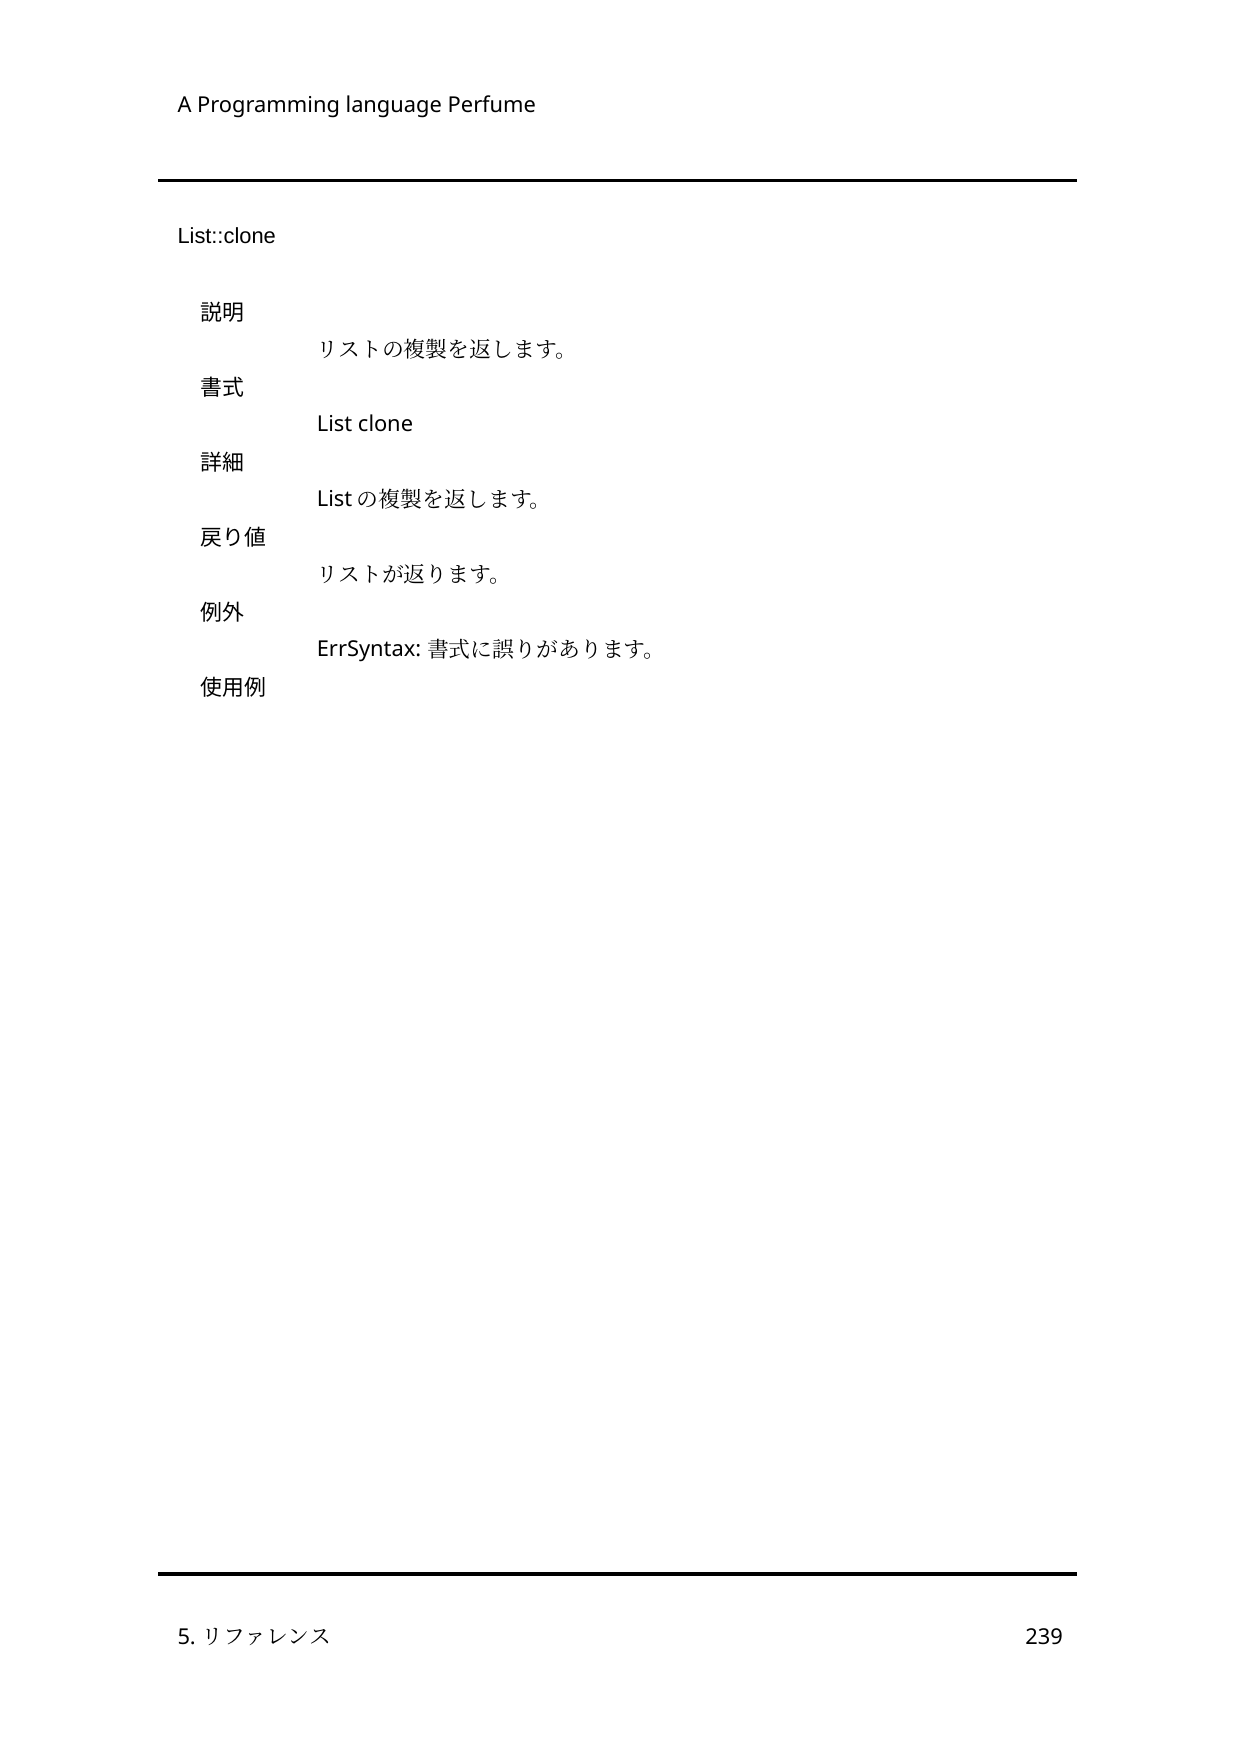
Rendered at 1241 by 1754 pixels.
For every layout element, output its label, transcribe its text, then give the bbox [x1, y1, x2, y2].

table_cell 例外 [200, 592, 317, 667]
table_header リストの複製を返します。 [317, 292, 1063, 367]
table_cell 詳細 [200, 442, 317, 517]
table_cell List clone [317, 367, 1063, 442]
table_cell 戻り値 [200, 517, 317, 592]
table_cell [317, 667, 1063, 742]
table_header 説明 [200, 292, 317, 367]
table_cell 書式 [200, 367, 317, 442]
table_cell リストが返ります。 [317, 517, 1063, 592]
table_cell 使用例 [200, 667, 317, 742]
table_cell Listの複製を返します。 [317, 442, 1063, 517]
table_cell ErrSyntax: 書式に誤りがあります。 [317, 592, 1063, 667]
subtitle List::clone [177, 217, 1063, 254]
